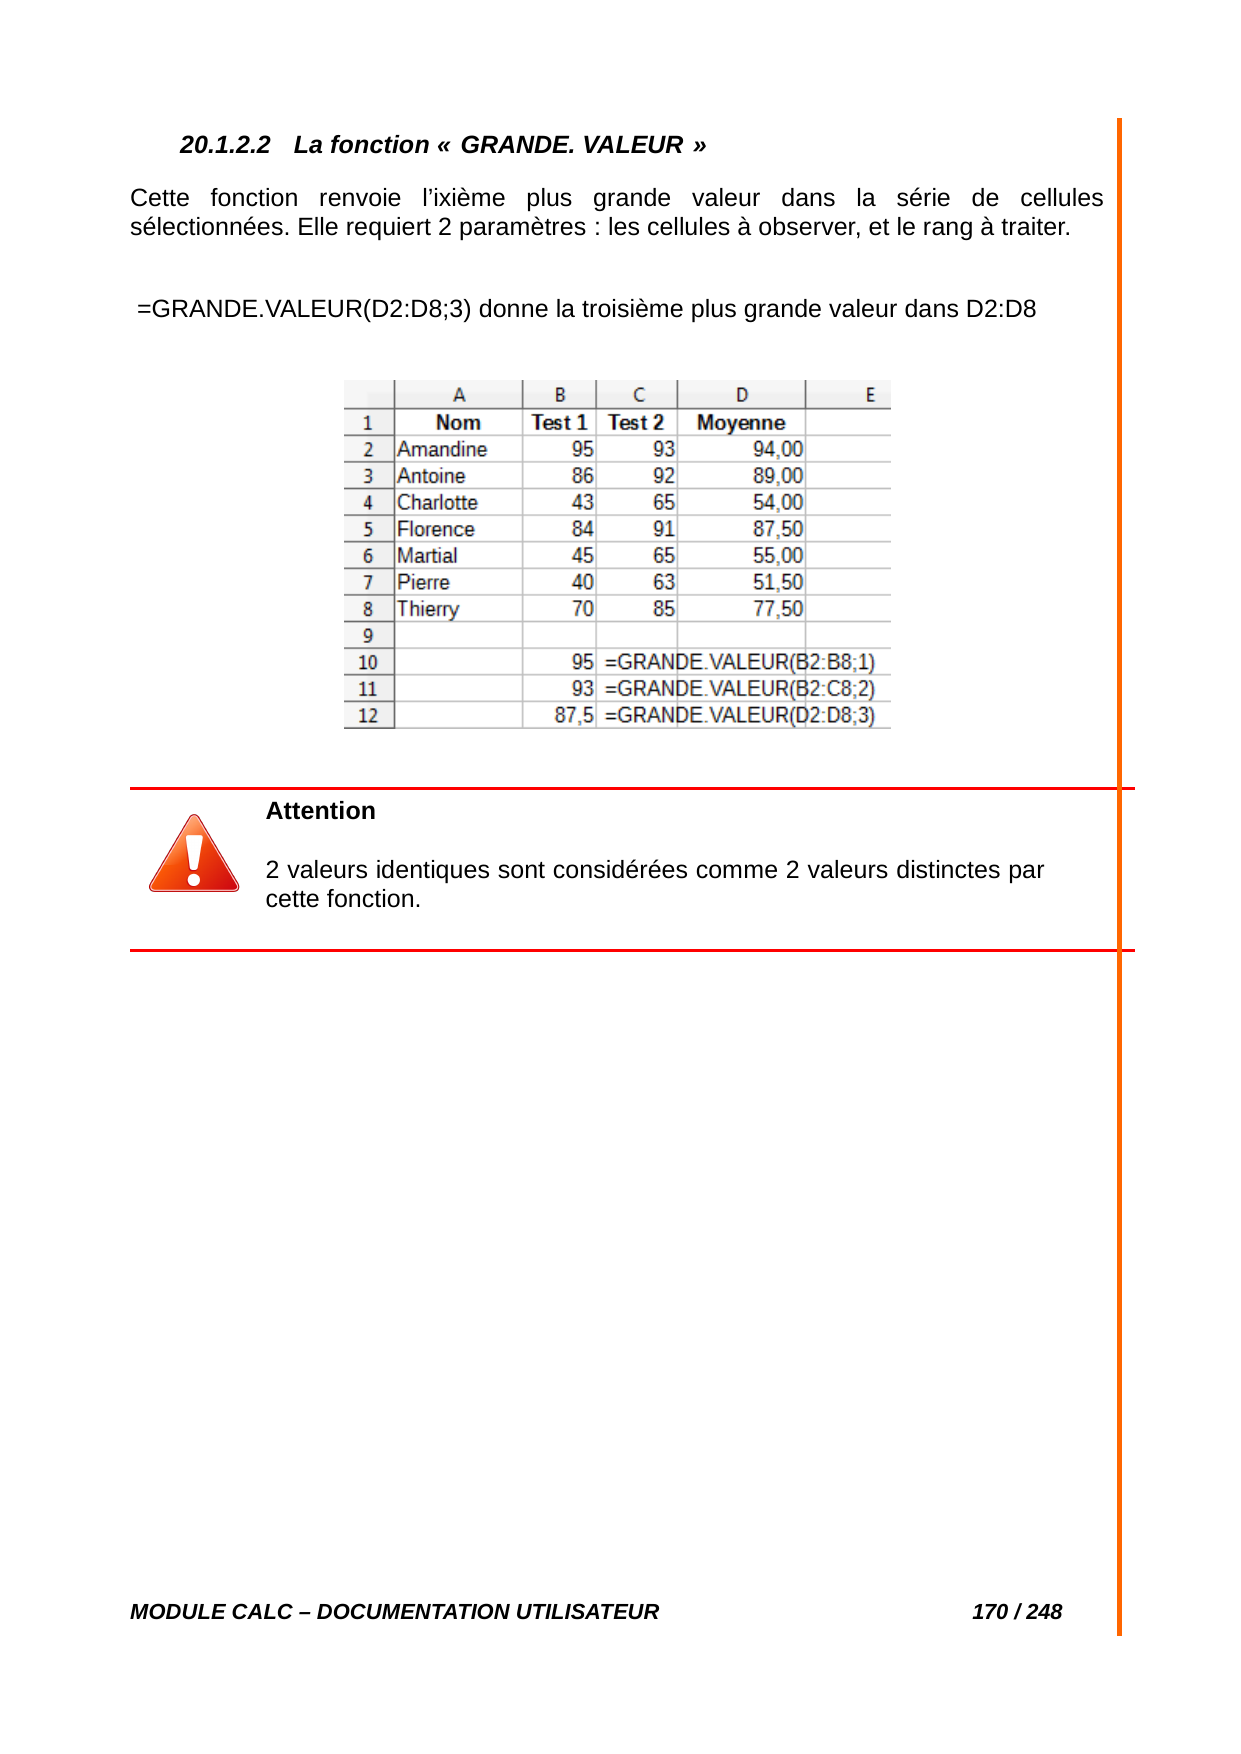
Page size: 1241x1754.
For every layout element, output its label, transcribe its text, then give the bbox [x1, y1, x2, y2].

picture [344, 380, 891, 729]
table_header [130, 790, 259, 949]
text Cette fonction renvoie l’ixième plus grande valeur dans la série de cellules sélectionnées. Elle requiert 2 paramètres : les cellules à observer, et le rang à traiter. [130, 183, 1105, 241]
picture [135, 796, 254, 915]
table_header [1122, 790, 1134, 949]
text =GRANDE.VALEUR(D2:D8;3) donne la troisième plus grande valeur dans D2:D8 [130, 293, 1105, 322]
table_header Attention 2 valeurs identiques sont considérées comme 2 valeurs distinctes par cette fonction. [260, 790, 1117, 949]
subtitle La fonction « GRANDE. VALEUR » [180, 130, 1105, 159]
